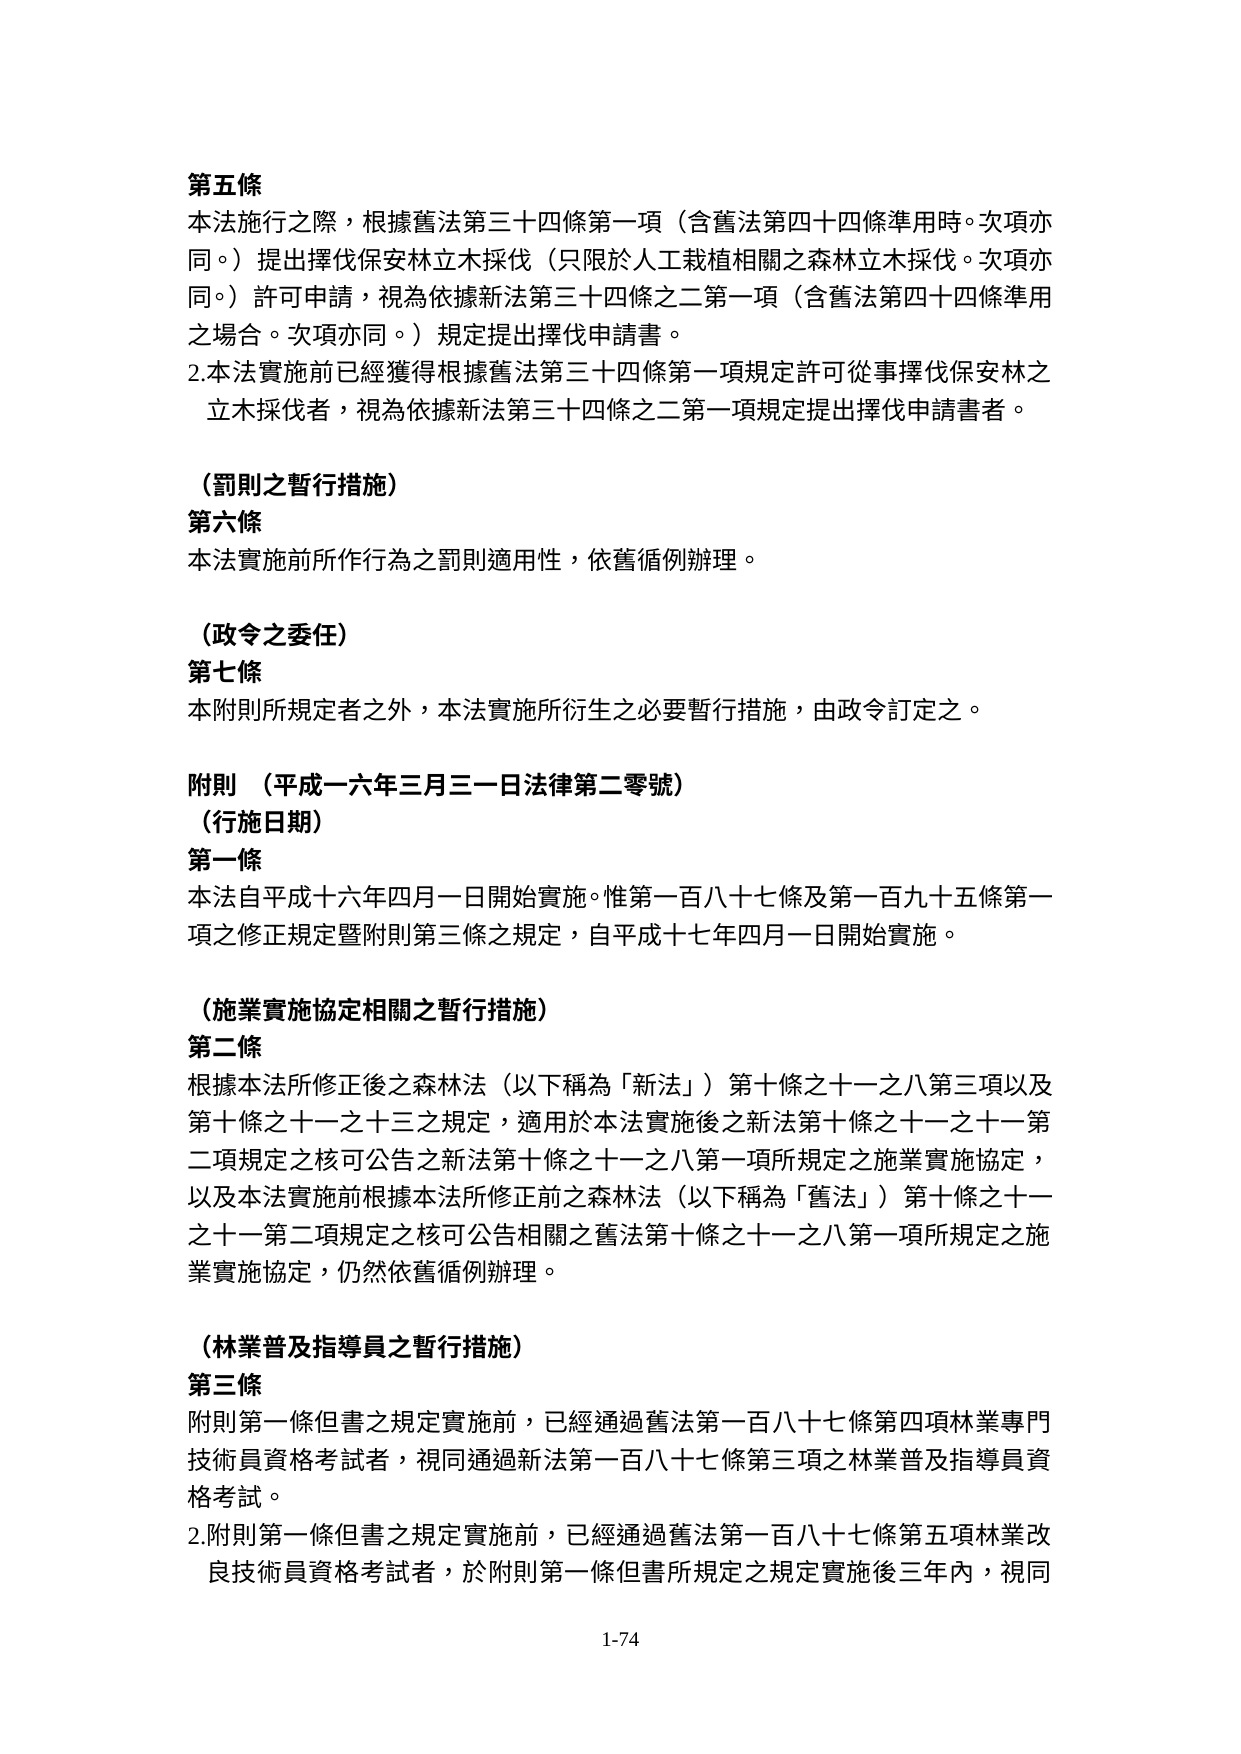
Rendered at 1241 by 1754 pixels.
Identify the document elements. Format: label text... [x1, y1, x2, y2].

text 第二條 [187, 1027, 1053, 1064]
text 2.本法實施前已經獲得根據舊法第三十四條第一項規定許可從事擇伐保安林之立木採伐者，視為依據新法第三十四條之二第一項規定提出擇伐申請書者。 [187, 352, 1053, 427]
text 本法施行之際，根據舊法第三十四條第一項（含舊法第四十四條準用時。次項亦同。）提出擇伐保安林立木採伐（只限於人工栽植相關之森林立木採伐。次項亦同。）許可申請，視為依據新法第三十四條之二第一項（含舊法第四十四條準用之場合。次項亦同。）規定提出擇伐申請書。 [187, 202, 1053, 352]
text （林業普及指導員之暫行措施） [187, 1327, 1053, 1364]
text 第五條 [187, 164, 1053, 202]
text 本附則所規定者之外，本法實施所衍生之必要暫行措施，由政令訂定之。 [187, 689, 1053, 727]
text 第六條 [187, 502, 1053, 539]
text （行施日期） [187, 802, 1053, 839]
text 根據本法所修正後之森林法（以下稱為「新法」）第十條之十一之八第三項以及第十條之十一之十三之規定，適用於本法實施後之新法第十條之十一之十一第二項規定之核可公告之新法第十條之十一之八第一項所規定之施業實施協定，以及本法實施前根據本法所修正前之森林法（以下稱為「舊法」）第十條之十一之十一第二項規定之核可公告相關之舊法第十條之十一之八第一項所規定之施業實施協定，仍然依舊循例辦理。 [187, 1064, 1053, 1289]
text （施業實施協定相關之暫行措施） [187, 989, 1053, 1027]
text 本法實施前所作行為之罰則適用性，依舊循例辦理。 [187, 539, 1053, 577]
text 第七條 [187, 652, 1053, 689]
text （政令之委任） [187, 614, 1053, 652]
text 附則第一條但書之規定實施前，已經通過舊法第一百八十七條第四項林業專門技術員資格考試者，視同通過新法第一百八十七條第三項之林業普及指導員資格考試。 [187, 1402, 1053, 1514]
text 第三條 [187, 1364, 1053, 1402]
text 附則 （平成一六年三月三一日法律第二零號） [187, 764, 1053, 802]
text （罰則之暫行措施） [187, 464, 1053, 502]
text 2.附則第一條但書之規定實施前，已經通過舊法第一百八十七條第五項林業改良技術員資格考試者，於附則第一條但書所規定之規定實施後三年內，視同 [187, 1514, 1053, 1589]
text 第一條 [187, 839, 1053, 877]
text 本法自平成十六年四月一日開始實施。惟第一百八十七條及第一百九十五條第一項之修正規定暨附則第三條之規定，自平成十七年四月一日開始實施。 [187, 877, 1053, 952]
